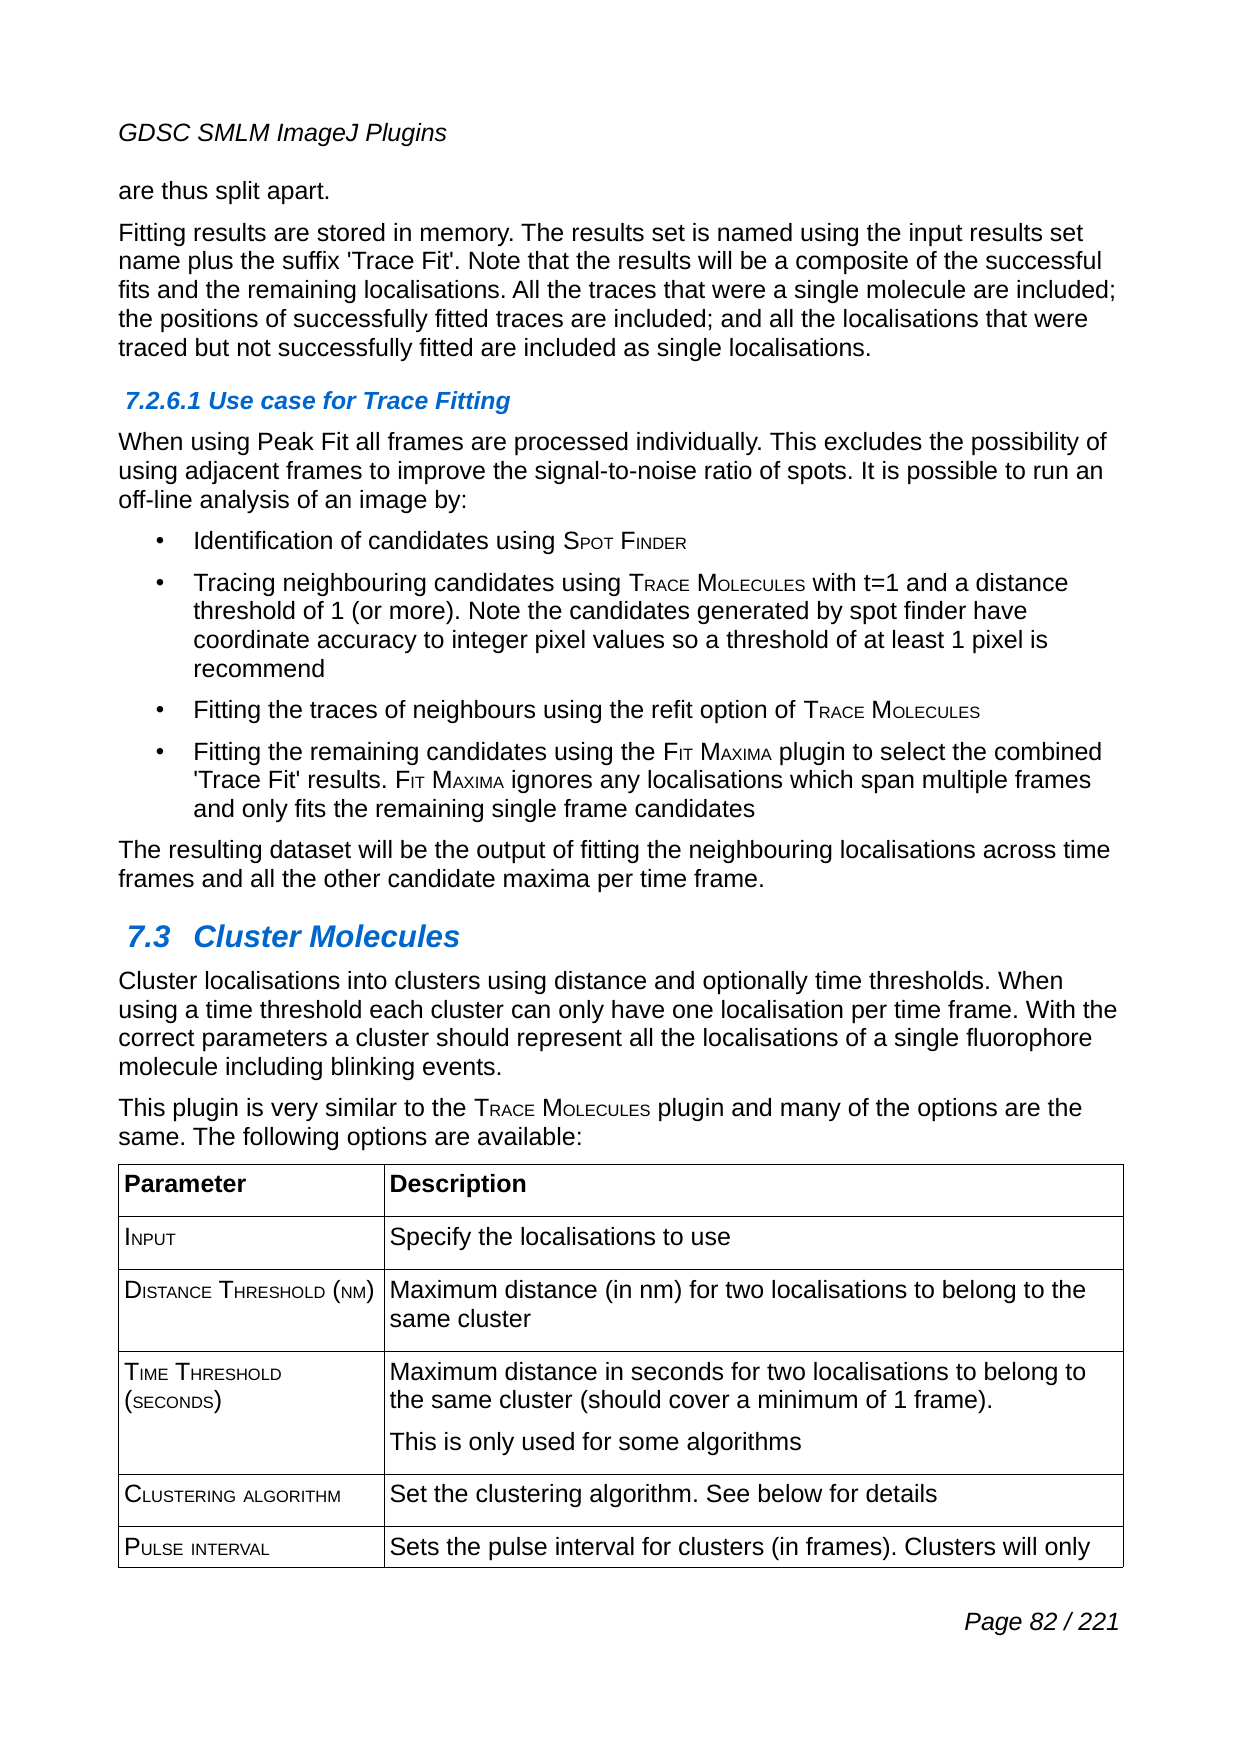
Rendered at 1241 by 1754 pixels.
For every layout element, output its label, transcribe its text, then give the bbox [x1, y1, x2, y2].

table_cell Maximum distance in seconds for two localisations to belong to the same cluster (should cover a minimum of 1 frame). This is only used for some algorithms [385, 1352, 1123, 1473]
table_cell Time Threshold (seconds) [119, 1352, 384, 1473]
subtitle Cluster Molecules [118, 918, 1122, 953]
list Fitting the traces of neighbours using the refit option of Trace Molecules [156, 695, 1122, 724]
text Fitting results are stored in memory. The results set is named using the input results set name plus the suffix 'Trace Fit'. Note that the results will be a composite of the successful fits and the remaining localisations. All the traces that were a single molecule are included; the positions of successfully fitted traces are included; and all the localisations that were traced but not successfully fitted are included as single localisations. [118, 218, 1122, 361]
list Tracing neighbouring candidates using Trace Molecules with t=1 and a distance threshold of 1 (or more). Note the candidates generated by spot finder have coordinate accuracy to integer pixel values so a threshold of at least 1 pixel is recommend [156, 567, 1122, 683]
table_header Parameter [119, 1165, 384, 1216]
text are thus split apart. [118, 176, 1122, 205]
table_header Description [385, 1165, 1123, 1216]
text Cluster localisations into clusters using distance and optionally time thresholds. When using a time threshold each cluster can only have one localisation per time frame. With the correct parameters a cluster should represent all the localisations of a single fluorophore molecule including blinking events. [118, 966, 1122, 1081]
text The resulting dataset will be the output of fitting the neighbouring localisations across time frames and all the other candidate maxima per time frame. [118, 835, 1122, 893]
table_cell Maximum distance (in nm) for two localisations to belong to the same cluster [385, 1270, 1123, 1351]
table_cell Pulse interval [119, 1527, 384, 1567]
subtitle Use case for Trace Fitting [118, 386, 1122, 415]
list Fitting the remaining candidates using the Fit Maxima plugin to select the combined 'Trace Fit' results. Fit Maxima ignores any localisations which span multiple frames and only fits the remaining single frame candidates [156, 736, 1122, 823]
table_cell Input [119, 1217, 384, 1269]
list Identification of candidates using Spot Finder [156, 526, 1122, 555]
table_cell Set the clustering algorithm. See below for details [385, 1475, 1123, 1526]
table_cell Sets the pulse interval for clusters (in frames). Clusters will only [385, 1527, 1123, 1567]
text When using Peak Fit all frames are processed individually. This excludes the possibility of using adjacent frames to improve the signal-to-noise ratio of spots. It is possible to run an off-line analysis of an image by: [118, 427, 1122, 514]
table_cell Clustering algorithm [119, 1475, 384, 1526]
table_cell Distance Threshold (nm) [119, 1270, 384, 1351]
table_cell Specify the localisations to use [385, 1217, 1123, 1269]
text This plugin is very similar to the Trace Molecules plugin and many of the options are the same. The following options are available: [118, 1093, 1122, 1151]
